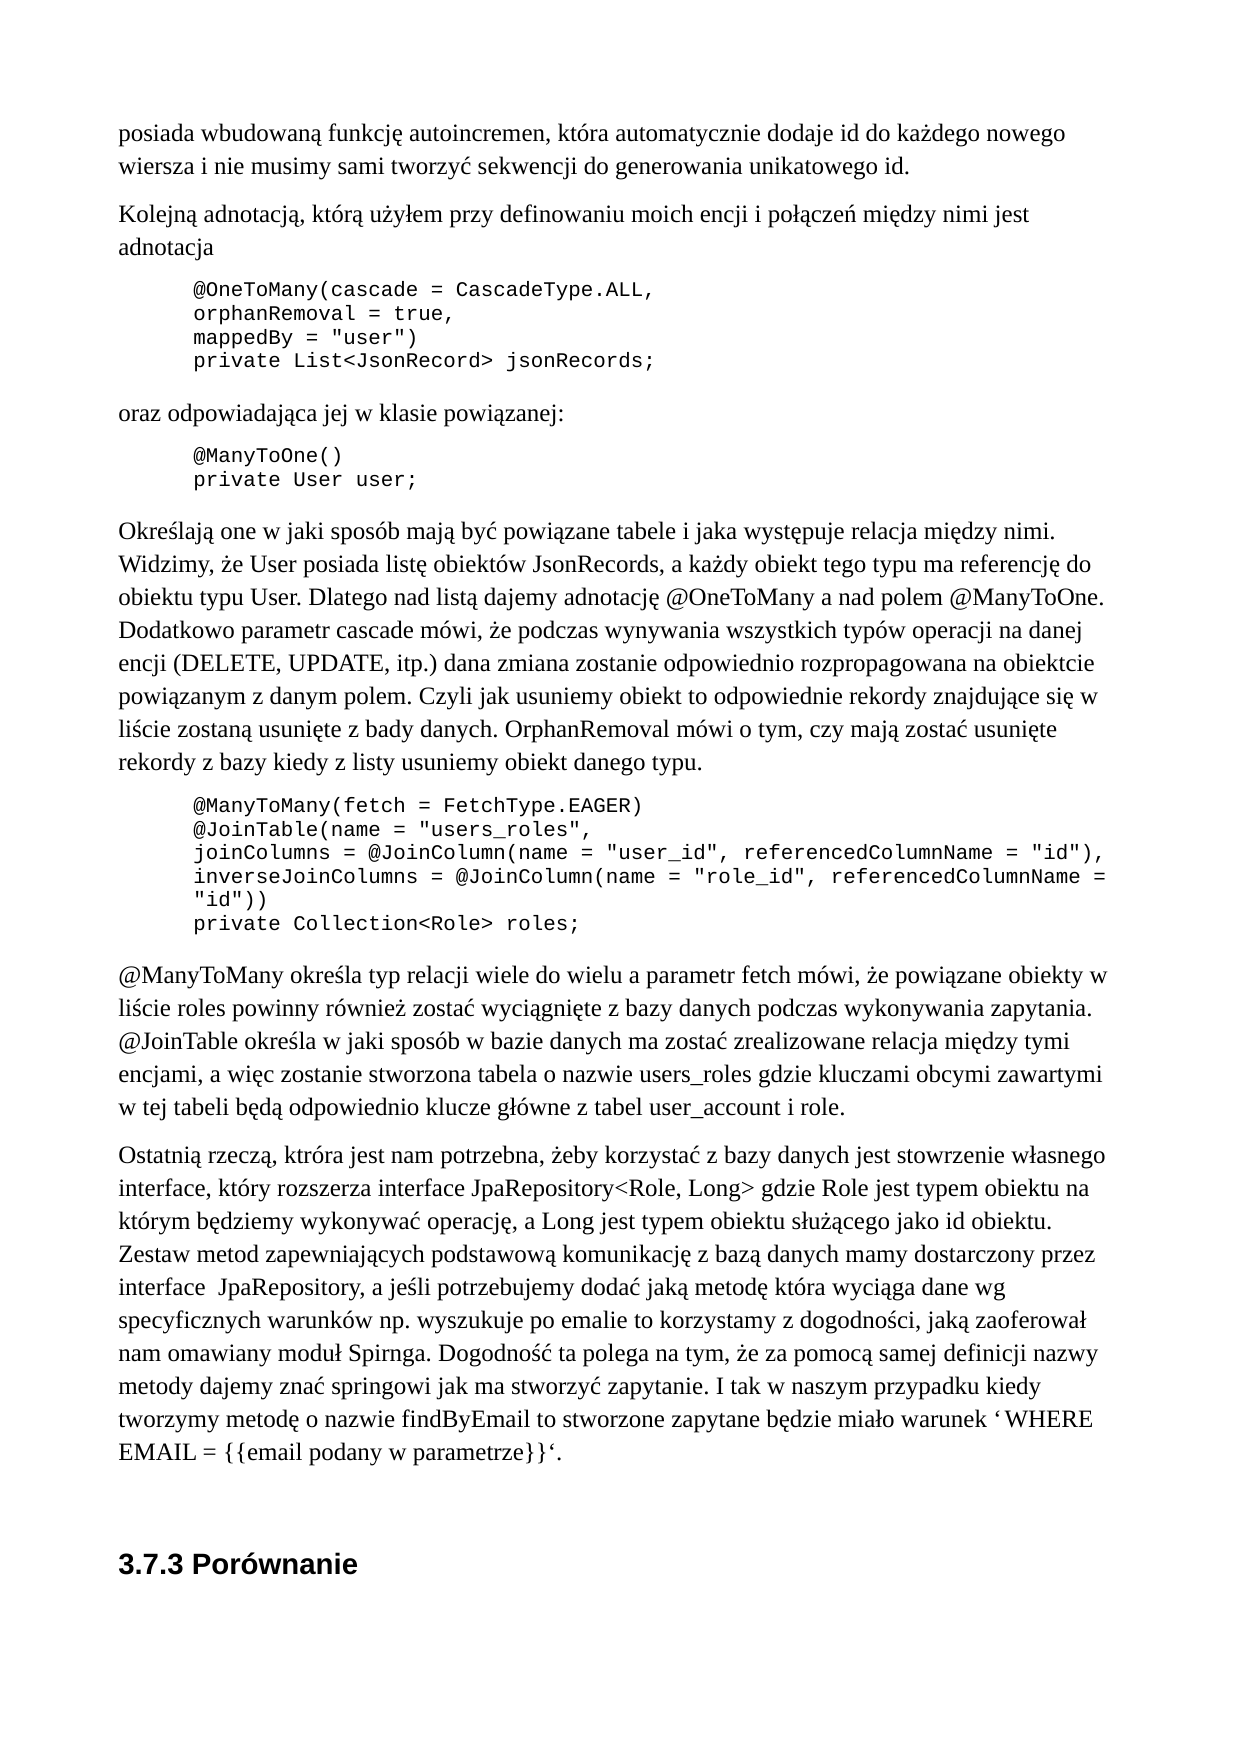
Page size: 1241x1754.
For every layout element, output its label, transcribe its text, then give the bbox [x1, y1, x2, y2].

text oraz odpowiadająca jej w klasie powiązanej: [118, 398, 1122, 426]
text Kolejną adnotacją, którą użyłem przy definowaniu moich encji i połączeń między nimi jest adnotacja [118, 199, 1122, 261]
text @ManyToMany(fetch = FetchType.EAGER) [193, 795, 1122, 818]
text orphanRemoval = true, [193, 303, 1122, 327]
text private List<JsonRecord> jsonRecords; [193, 350, 1122, 374]
text mappedBy = "user") [193, 327, 1122, 350]
text Określają one w jaki sposób mają być powiązane tabele i jaka występuje relacja między nimi. Widzimy, że User posiada listę obiektów JsonRecords, a każdy obiekt tego typu ma referencję do obiektu typu User. Dlatego nad listą dajemy adnotację @OneToMany a nad polem @ManyToOne. Dodatkowo parametr cascade mówi, że podczas wynywania wszystkich typów operacji na danej encji (DELETE, UPDATE, itp.) dana zmiana zostanie odpowiednio rozpropagowana na obiektcie powiązanym z danym polem. Czyli jak usuniemy obiekt to odpowiednie rekordy znajdujące się w liście zostaną usunięte z bady danych. OrphanRemoval mówi o tym, czy mają zostać usunięte rekordy z bazy kiedy z listy usuniemy obiekt danego typu. [118, 516, 1122, 776]
text @JoinTable(name = "users_roles", [193, 818, 1122, 842]
text joinColumns = @JoinColumn(name = "user_id", referencedColumnName = "id"), [193, 842, 1122, 866]
text Ostatnią rzeczą, ktróra jest nam potrzebna, żeby korzystać z bazy danych jest stowrzenie własnego interface, który rozszerza interface JpaRepository<Role, Long> gdzie Role jest typem obiektu na którym będziemy wykonywać operację, a Long jest typem obiektu służącego jako id obiektu. Zestaw metod zapewniających podstawową komunikację z bazą danych mamy dostarczony przez interface JpaRepository, a jeśli potrzebujemy dodać jaką metodę która wyciąga dane wg specyficznych warunków np. wyszukuje po emalie to korzystamy z dogodności, jaką zaoferował nam omawiany moduł Spirnga. Dogodność ta polega na tym, że za pomocą samej definicji nazwy metody dajemy znać springowi jak ma stworzyć zapytanie. I tak w naszym przypadku kiedy tworzymy metodę o nazwie findByEmail to stworzone zapytane będzie miało warunek ‘ WHERE EMAIL = {{email podany w parametrze}}‘. [118, 1140, 1122, 1466]
text private Collection<Role> roles; [193, 913, 1122, 937]
text posiada wbudowaną funkcję autoincremen, która automatycznie dodaje id do każdego nowego wiersza i nie musimy sami tworzyć sekwencji do generowania unikatowego id. [118, 118, 1122, 180]
text @OneToMany(cascade = CascadeType.ALL, [193, 279, 1122, 303]
text inverseJoinColumns = @JoinColumn(name = "role_id", referencedColumnName = "id")) [193, 866, 1122, 913]
subtitle 3.7.3 Porównanie [118, 1547, 1122, 1581]
text @ManyToOne() [193, 445, 1122, 469]
text @ManyToMany określa typ relacji wiele do wielu a parametr fetch mówi, że powiązane obiekty w liście roles powinny również zostać wyciągnięte z bazy danych podczas wykonywania zapytania. @JoinTable określa w jaki sposób w bazie danych ma zostać zrealizowane relacja między tymi encjami, a więc zostanie stworzona tabela o nazwie users_roles gdzie kluczami obcymi zawartymi w tej tabeli będą odpowiednio klucze główne z tabel user_account i role. [118, 960, 1122, 1121]
text private User user; [193, 469, 1122, 492]
